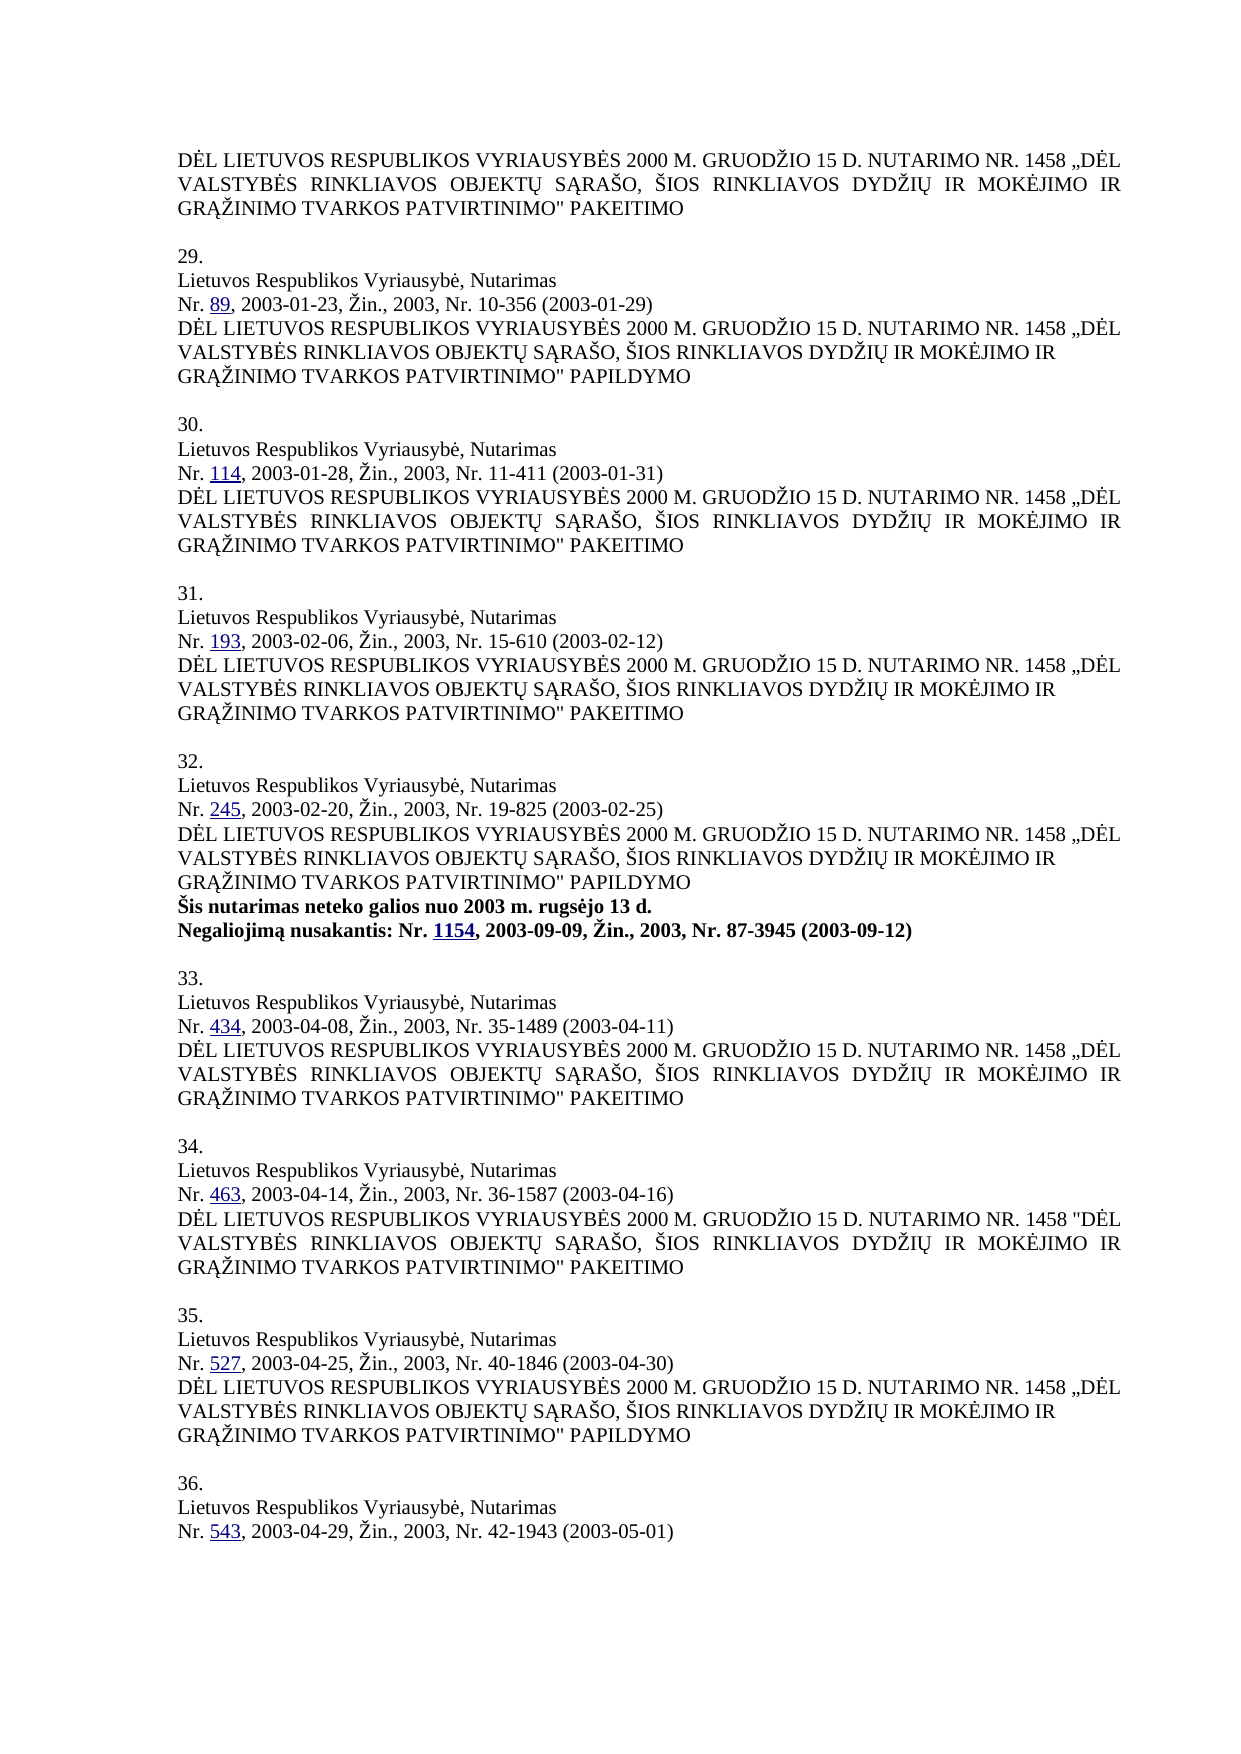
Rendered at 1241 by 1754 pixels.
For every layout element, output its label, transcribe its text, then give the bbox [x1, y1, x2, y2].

text DĖL LIETUVOS RESPUBLIKOS VYRIAUSYBĖS 2000 M. GRUODŽIO 15 D. NUTARIMO NR. 1458 „DĖL VALSTYBĖS RINKLIAVOS OBJEKTŲ SĄRAŠO, ŠIOS RINKLIAVOS DYDŽIŲ IR MOKĖJIMO IR GRĄŽINIMO TVARKOS PATVIRTINIMO" PAKEITIMO [177, 1038, 1122, 1110]
text 32. [177, 749, 1122, 773]
text Nr. 463, 2003-04-14, Žin., 2003, Nr. 36-1587 (2003-04-16) [177, 1182, 1122, 1206]
text Nr. 434, 2003-04-08, Žin., 2003, Nr. 35-1489 (2003-04-11) [177, 1014, 1122, 1038]
text Lietuvos Respublikos Vyriausybė, Nutarimas [177, 1327, 1122, 1351]
text 30. [177, 412, 1122, 436]
text DĖL LIETUVOS RESPUBLIKOS VYRIAUSYBĖS 2000 M. GRUODŽIO 15 D. NUTARIMO NR. 1458 „DĖL VALSTYBĖS RINKLIAVOS OBJEKTŲ SĄRAŠO, ŠIOS RINKLIAVOS DYDŽIŲ IR MOKĖJIMO IR GRĄŽINIMO TVARKOS PATVIRTINIMO" PAPILDYMO [177, 1375, 1122, 1447]
text 35. [177, 1303, 1122, 1327]
text 33. [177, 966, 1122, 990]
text DĖL LIETUVOS RESPUBLIKOS VYRIAUSYBĖS 2000 M. GRUODŽIO 15 D. NUTARIMO NR. 1458 „DĖL VALSTYBĖS RINKLIAVOS OBJEKTŲ SĄRAŠO, ŠIOS RINKLIAVOS DYDŽIŲ IR MOKĖJIMO IR GRĄŽINIMO TVARKOS PATVIRTINIMO" PAPILDYMO [177, 316, 1122, 388]
text Nr. 114, 2003-01-28, Žin., 2003, Nr. 11-411 (2003-01-31) [177, 461, 1122, 484]
text DĖL LIETUVOS RESPUBLIKOS VYRIAUSYBĖS 2000 M. GRUODŽIO 15 D. NUTARIMO NR. 1458 „DĖL VALSTYBĖS RINKLIAVOS OBJEKTŲ SĄRAŠO, ŠIOS RINKLIAVOS DYDŽIŲ IR MOKĖJIMO IR GRĄŽINIMO TVARKOS PATVIRTINIMO" PAKEITIMO [177, 653, 1122, 725]
text Lietuvos Respublikos Vyriausybė, Nutarimas [177, 1158, 1122, 1182]
text Nr. 543, 2003-04-29, Žin., 2003, Nr. 42-1943 (2003-05-01) [177, 1519, 1122, 1543]
text 34. [177, 1134, 1122, 1158]
text 36. [177, 1471, 1122, 1495]
text Nr. 527, 2003-04-25, Žin., 2003, Nr. 40-1846 (2003-04-30) [177, 1351, 1122, 1375]
text DĖL LIETUVOS RESPUBLIKOS VYRIAUSYBĖS 2000 M. GRUODŽIO 15 D. NUTARIMO NR. 1458 „DĖL VALSTYBĖS RINKLIAVOS OBJEKTŲ SĄRAŠO, ŠIOS RINKLIAVOS DYDŽIŲ IR MOKĖJIMO IR GRĄŽINIMO TVARKOS PATVIRTINIMO" PAKEITIMO [177, 484, 1122, 557]
text DĖL LIETUVOS RESPUBLIKOS VYRIAUSYBĖS 2000 M. GRUODŽIO 15 D. NUTARIMO NR. 1458 „DĖL VALSTYBĖS RINKLIAVOS OBJEKTŲ SĄRAŠO, ŠIOS RINKLIAVOS DYDŽIŲ IR MOKĖJIMO IR GRĄŽINIMO TVARKOS PATVIRTINIMO" PAKEITIMO [177, 148, 1122, 220]
text Nr. 245, 2003-02-20, Žin., 2003, Nr. 19-825 (2003-02-25) [177, 797, 1122, 821]
text Lietuvos Respublikos Vyriausybė, Nutarimas [177, 436, 1122, 461]
text Lietuvos Respublikos Vyriausybė, Nutarimas [177, 773, 1122, 797]
text 31. [177, 581, 1122, 605]
text Lietuvos Respublikos Vyriausybė, Nutarimas [177, 268, 1122, 292]
text Šis nutarimas neteko galios nuo 2003 m. rugsėjo 13 d. [177, 894, 1122, 918]
text DĖL LIETUVOS RESPUBLIKOS VYRIAUSYBĖS 2000 M. GRUODŽIO 15 D. NUTARIMO NR. 1458 „DĖL VALSTYBĖS RINKLIAVOS OBJEKTŲ SĄRAŠO, ŠIOS RINKLIAVOS DYDŽIŲ IR MOKĖJIMO IR GRĄŽINIMO TVARKOS PATVIRTINIMO" PAPILDYMO [177, 821, 1122, 894]
text Nr. 193, 2003-02-06, Žin., 2003, Nr. 15-610 (2003-02-12) [177, 629, 1122, 653]
text Nr. 89, 2003-01-23, Žin., 2003, Nr. 10-356 (2003-01-29) [177, 292, 1122, 316]
text 29. [177, 244, 1122, 268]
text Lietuvos Respublikos Vyriausybė, Nutarimas [177, 1495, 1122, 1519]
text DĖL LIETUVOS RESPUBLIKOS VYRIAUSYBĖS 2000 M. GRUODŽIO 15 D. NUTARIMO NR. 1458 "DĖL VALSTYBĖS RINKLIAVOS OBJEKTŲ SĄRAŠO, ŠIOS RINKLIAVOS DYDŽIŲ IR MOKĖJIMO IR GRĄŽINIMO TVARKOS PATVIRTINIMO" PAKEITIMO [177, 1206, 1122, 1279]
text Lietuvos Respublikos Vyriausybė, Nutarimas [177, 605, 1122, 629]
text Negaliojimą nusakantis: Nr. 1154, 2003-09-09, Žin., 2003, Nr. 87-3945 (2003-09-12) [177, 918, 1122, 942]
text Lietuvos Respublikos Vyriausybė, Nutarimas [177, 990, 1122, 1014]
